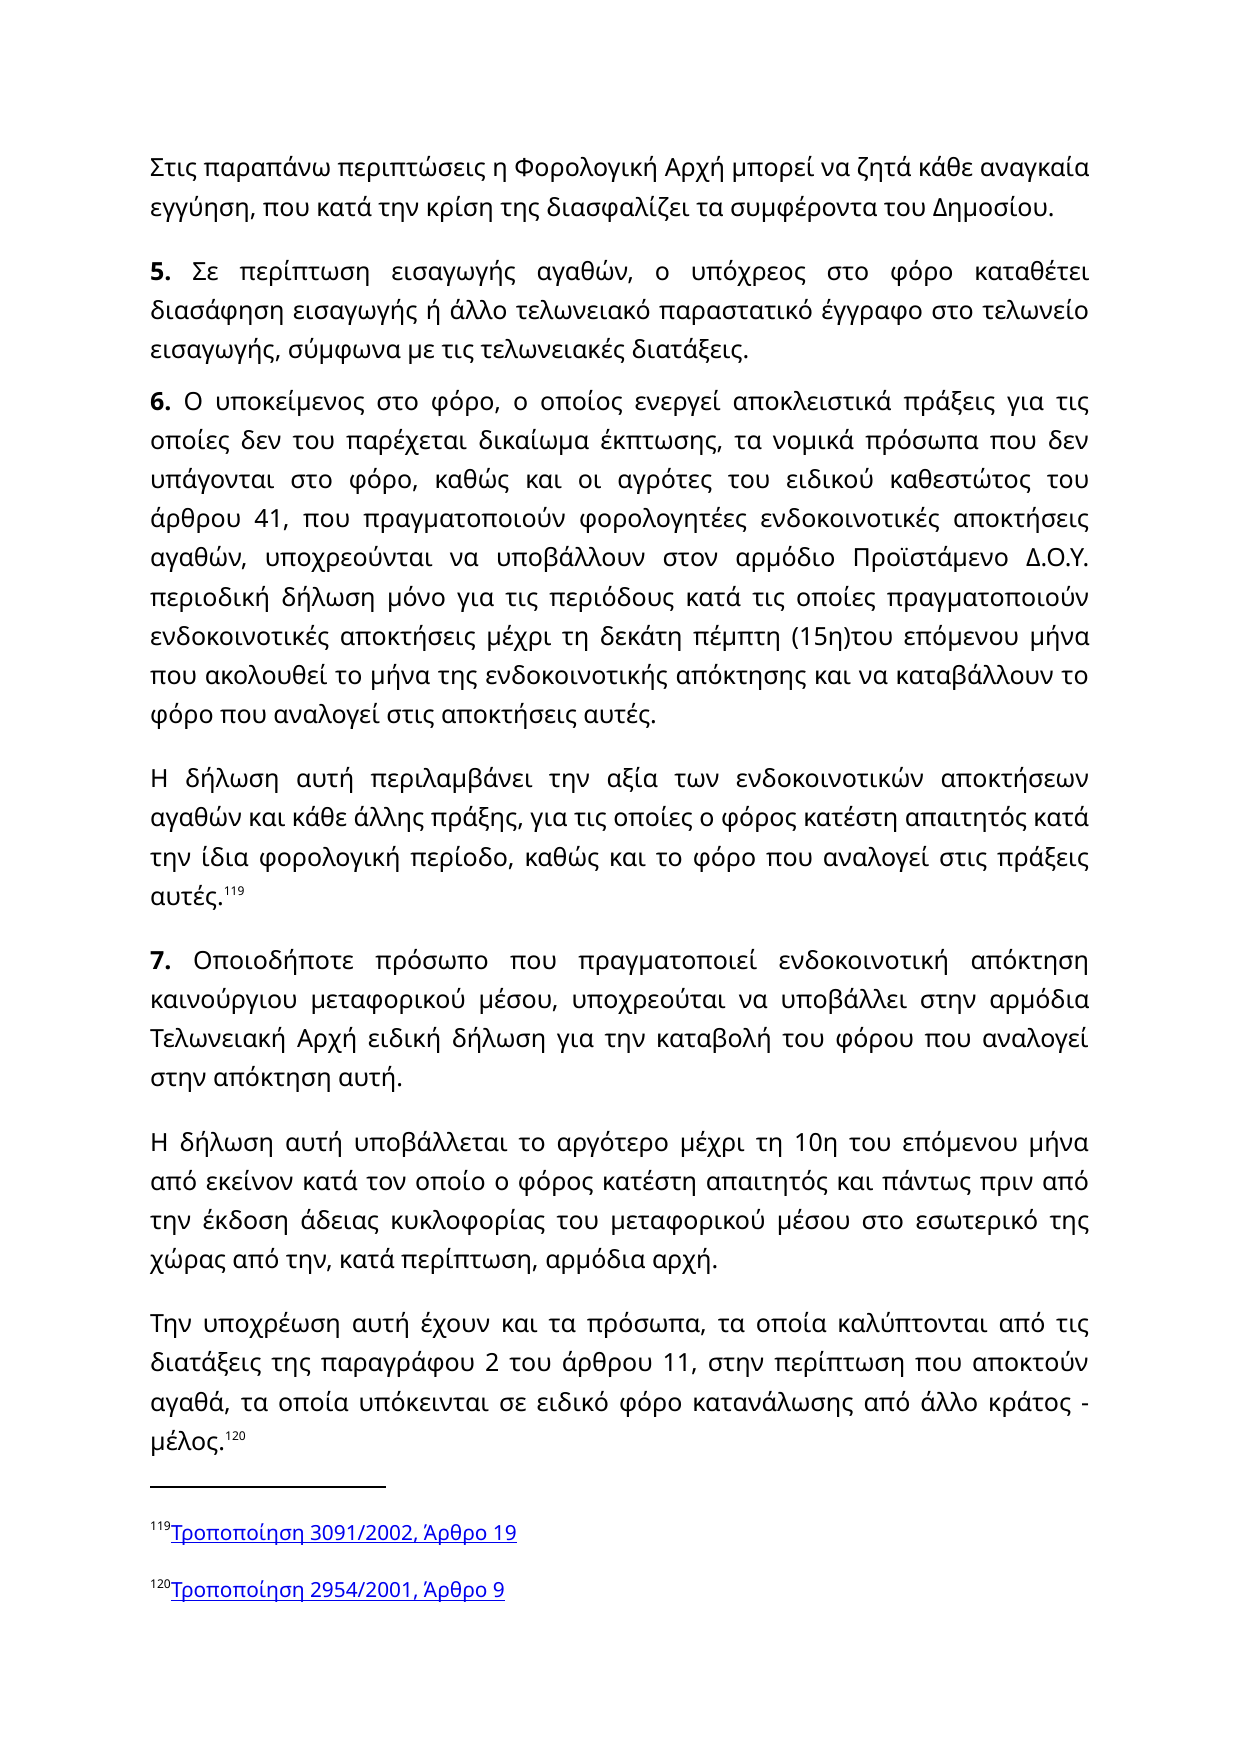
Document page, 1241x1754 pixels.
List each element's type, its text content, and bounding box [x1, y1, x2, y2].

text Στις παραπάνω περιπτώσεις η Φορολογική Αρχή μπορεί να ζητά κάθε αναγκαία εγγύηση, που κατά την κρίση της διασφαλίζει τα συμφέροντα του Δημοσίου. [150, 150, 1090, 223]
text Η δήλωση αυτή περιλαμβάνει την αξία των ενδοκοινοτικών αποκτήσεων αγαθών και κάθε άλλης πράξης, για τις οποίες ο φόρος κατέστη απαιτητός κατά την ίδια φορολογική περίοδο, καθώς και το φόρο που αναλογεί στις πράξεις αυτές. [150, 761, 1090, 912]
text 6. Ο υποκείμενος στο φόρο, ο οποίος ενεργεί αποκλειστικά πράξεις για τις οποίες δεν του παρέχεται δικαίωμα έκπτωσης, τα νομικά πρόσωπα που δεν υπάγονται στο φόρο, καθώς και οι αγρότες του ειδικού καθεστώτος του άρθρου 41, που πραγματοποιούν φορολογητέες ενδοκοινοτικές αποκτήσεις αγαθών, υποχρεούνται να υποβάλλουν στον αρμόδιο Προϊστάμενο Δ.Ο.Υ. περιοδική δήλωση μόνο για τις περιόδους κατά τις οποίες πραγματοποιούν ενδοκοινοτικές αποκτήσεις μέχρι τη δεκάτη πέμπτη (15η)του επόμενου μήνα που ακολουθεί το μήνα της ενδοκοινοτικής απόκτησης και να καταβάλλουν το φόρο που αναλογεί στις αποκτήσεις αυτές. [150, 383, 1090, 731]
text 5. Σε περίπτωση εισαγωγής αγαθών, ο υπόχρεος στο φόρο καταθέτει διασάφηση εισαγωγής ή άλλο τελωνειακό παραστατικό έγγραφο στο τελωνείο εισαγωγής, σύμφωνα με τις τελωνειακές διατάξεις. [150, 253, 1090, 366]
text Την υποχρέωση αυτή έχουν και τα πρόσωπα, τα οποία καλύπτονται από τις διατάξεις της παραγράφου 2 του άρθρου 11, στην περίπτωση που αποκτούν αγαθά, τα οποία υπόκεινται σε ειδικό φόρο κατανάλωσης από άλλο κράτος - μέλος. [150, 1306, 1090, 1457]
text Η δήλωση αυτή υποβάλλεται το αργότερο μέχρι τη 10η του επόμενου μήνα από εκείνον κατά τον οποίο ο φόρος κατέστη απαιτητός και πάντως πριν από την έκδοση άδειας κυκλοφορίας του μεταφορικού μέσου στο εσωτερικό της χώρας από την, κατά περίπτωση, αρμόδια αρχή. [150, 1124, 1090, 1276]
text Τροποποίηση 3091/2002, Άρθρο 19 [150, 1518, 1090, 1546]
text Τροποποίηση 2954/2001, Άρθρο 9 [150, 1576, 1090, 1604]
text 7. Οποιοδήποτε πρόσωπο που πραγματοποιεί ενδοκοινοτική απόκτηση καινούργιου μεταφορικού μέσου, υποχρεούται να υποβάλλει στην αρμόδια Τελωνειακή Αρχή ειδική δήλωση για την καταβολή του φόρου που αναλογεί στην απόκτηση αυτή. [150, 942, 1090, 1094]
